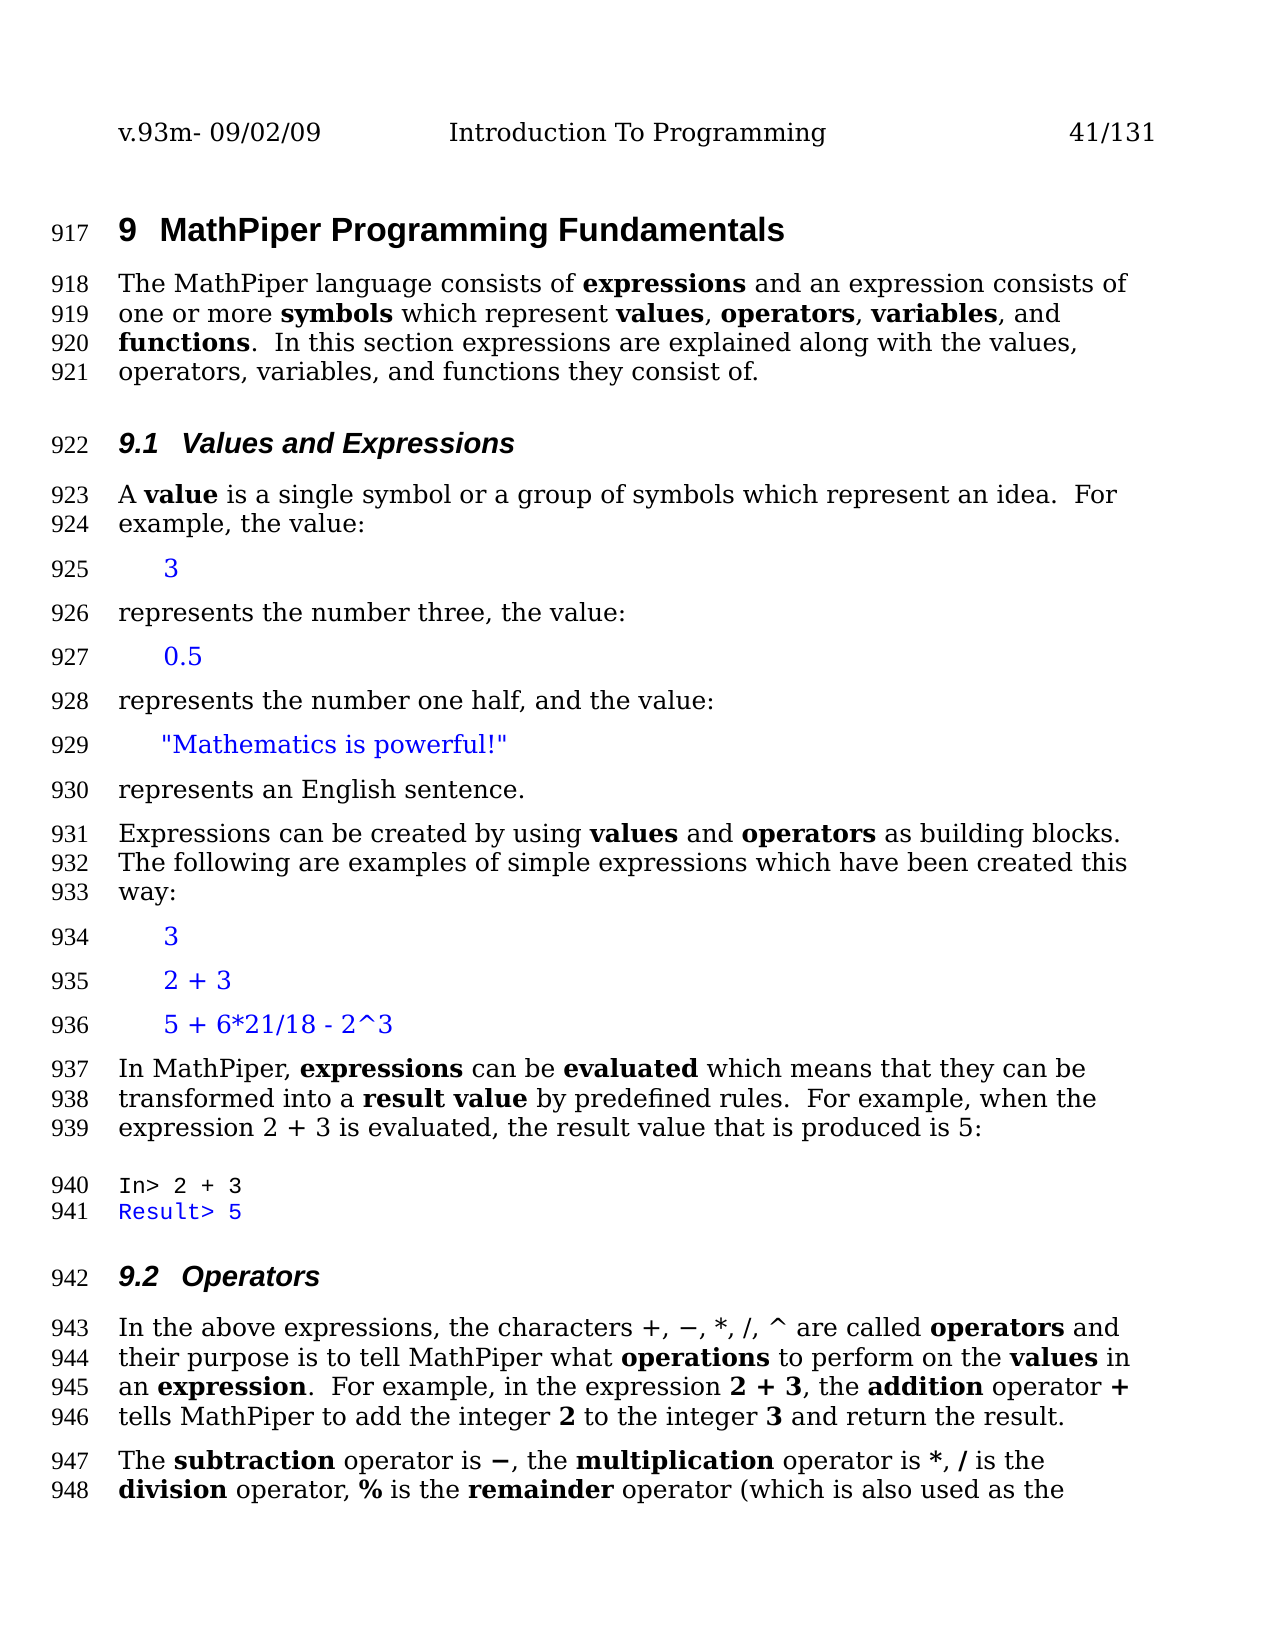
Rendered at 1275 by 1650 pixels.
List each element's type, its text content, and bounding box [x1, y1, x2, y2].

text Expressions can be created by using values and operators as building blocks. The following are examples of simple expressions which have been created this way: [118, 819, 1157, 907]
text 3 [163, 554, 1157, 583]
text The MathPiper language consists of expressions and an expression consists of one or more symbols which represent values, operators, variables, and functions. In this section expressions are explained along with the values, operators, variables, and functions they consist of. [118, 269, 1157, 387]
text A value is a single symbol or a group of symbols which represent an idea. For example, the value: [118, 480, 1157, 539]
text represents the number three, the value: [118, 598, 1157, 627]
text 5 + 6*21/18 - 2^3 [163, 1010, 1157, 1039]
text represents the number one half, and the value: [118, 686, 1157, 716]
text The subtraction operator is −, the multiplication operator is *, / is the division operator, % is the remainder operator (which is also used as the [118, 1446, 1157, 1505]
text "Mathematics is powerful!" [161, 731, 1157, 760]
text 3 [163, 922, 1157, 951]
text 0.5 [163, 642, 1157, 671]
subtitle Operators [118, 1259, 1157, 1292]
subtitle Values and Expressions [118, 426, 1157, 459]
text 2 + 3 [163, 966, 1157, 995]
text In MathPiper, expressions can be evaluated which means that they can be transformed into a result value by predefined rules. For example, when the expression 2 + 3 is evaluated, the result value that is produced is 5: [118, 1054, 1157, 1142]
subtitle MathPiper Programming Fundamentals [118, 210, 1157, 248]
text In the above expressions, the characters +, −, *, /, ^ are called operators and their purpose is to tell MathPiper what operations to perform on the values in an expression. For example, in the expression 2 + 3, the addition operator + tells MathPiper to add the integer 2 to the integer 3 and return the result. [118, 1313, 1157, 1431]
text In> 2 + 3 [118, 1174, 1157, 1200]
text Result> 5 [118, 1200, 1157, 1226]
text represents an English sentence. [118, 775, 1157, 804]
